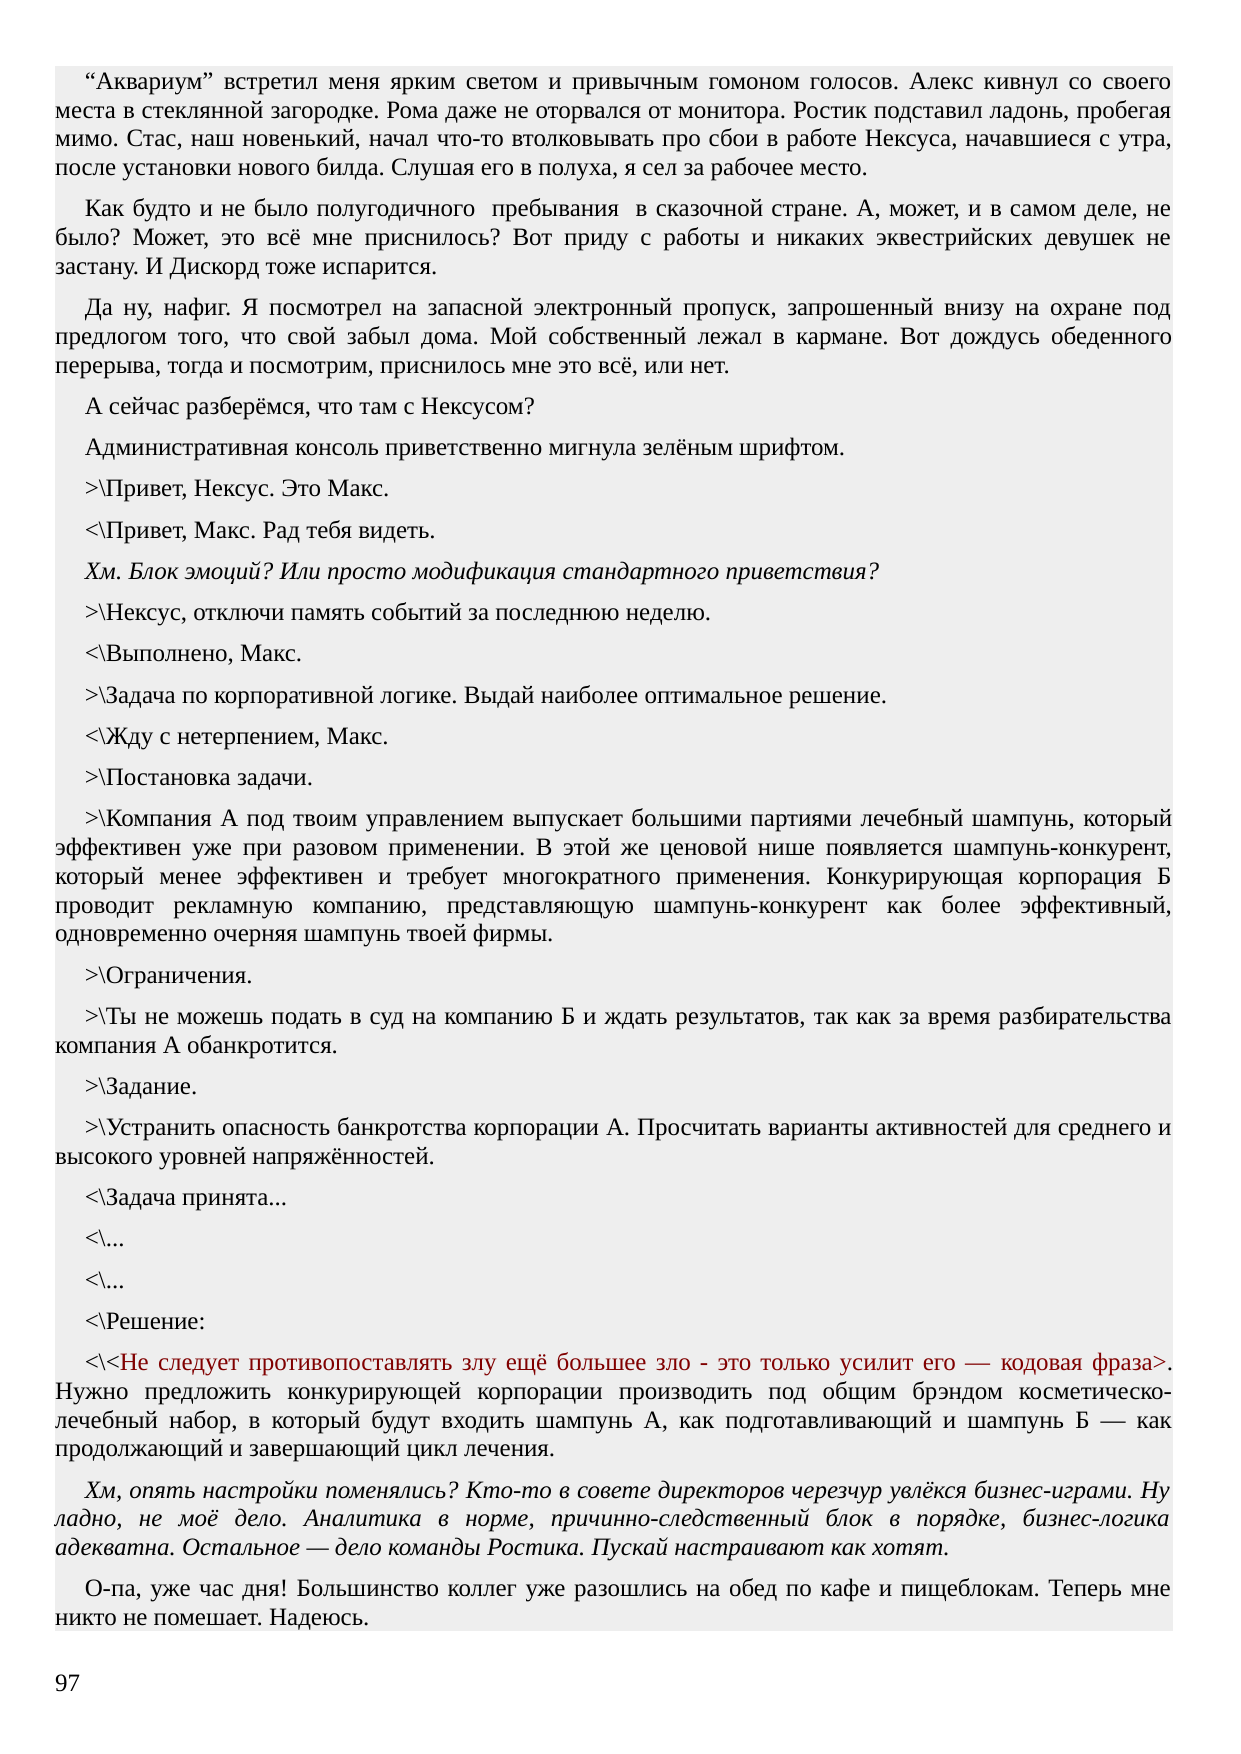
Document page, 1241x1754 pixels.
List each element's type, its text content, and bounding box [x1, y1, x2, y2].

text “Аквариум” встретил меня ярким светом и привычным гомоном голосов. Алекс кивнул со своего места в стеклянной загородке. Рома даже не оторвался от монитора. Ростик подставил ладонь, пробегая мимо. Стас, наш новенький, начал что-то втолковывать про сбои в работе Нексуса, начавшиеся с утра, после установки нового билда. Слушая его в полуха, я сел за рабочее место. [55, 66, 1173, 181]
text >\Привет, Нексус. Это Макс. [55, 473, 1173, 502]
text >\Компания А под твоим управлением выпускает большими партиями лечебный шампунь, который эффективен уже при разовом применении. В этой же ценовой нише появляется шампунь-конкурент, который менее эффективен и требует многократного применения. Конкурирующая корпорация Б проводит рекламную компанию, представляющую шампунь-конкурент как более эффективный, одновременно очерняя шампунь твоей фирмы. [55, 803, 1173, 947]
text А сейчас разберёмся, что там с Нексусом? [55, 391, 1173, 420]
text Как будто и не было полугодичного пребывания в сказочной стране. А, может, и в самом деле, не было? Может, это всё мне приснилось? Вот приду с работы и никаких эквестрийских девушек не застану. И Дискорд тоже испарится. [55, 193, 1173, 280]
text >\Устранить опасность банкротства корпорации А. Просчитать варианты активностей для среднего и высокого уровней напряжённостей. [55, 1112, 1173, 1170]
text >\Ты не можешь подать в суд на компанию Б и ждать результатов, так как за время разбирательства компания А обанкротится. [55, 1001, 1173, 1058]
text <\... [55, 1223, 1173, 1252]
text Да ну, нафиг. Я посмотрел на запасной электронный пропуск, запрошенный внизу на охране под предлогом того, что свой забыл дома. Мой собственный лежал в кармане. Вот дождусь обеденного перерыва, тогда и посмотрим, приснилось мне это всё, или нет. [55, 292, 1173, 378]
text <\Задача принята... [55, 1182, 1173, 1211]
text >\Постановка задачи. [55, 762, 1173, 791]
text <\Жду с нетерпением, Макс. [55, 721, 1173, 750]
text >\Задача по корпоративной логике. Выдай наиболее оптимальное решение. [55, 680, 1173, 708]
text <\Выполнено, Макс. [55, 638, 1173, 667]
text >\Ограничения. [55, 960, 1173, 988]
text Хм, опять настройки поменялись? Кто-то в совете директоров черезчур увлёкся бизнес-играми. Ну ладно, не моё дело. Аналитика в норме, причинно-следственный блок в порядке, бизнес-логика адекватна. Остальное — дело команды Ростика. Пускай настраивают как хотят. [55, 1475, 1173, 1561]
text >\Задание. [55, 1071, 1173, 1100]
text <\<Не следует противопоставлять злу ещё большее зло - это только усилит его — кодовая фраза>. Нужно предложить конкурирующей корпорации производить под общим брэндом косметическо-лечебный набор, в который будут входить шампунь А, как подготавливающий и шампунь Б — как продолжающий и завершающий цикл лечения. [55, 1347, 1173, 1462]
text <\... [55, 1265, 1173, 1293]
text <\Решение: [55, 1306, 1173, 1335]
text Административная консоль приветственно мигнула зелёным шрифтом. [55, 432, 1173, 461]
text Хм. Блок эмоций? Или просто модификация стандартного приветствия? [55, 556, 1173, 585]
text О-па, уже час дня! Большинство коллег уже разошлись на обед по кафе и пищеблокам. Теперь мне никто не помешает. Надеюсь. [55, 1573, 1173, 1631]
text <\Привет, Макс. Рад тебя видеть. [55, 515, 1173, 543]
text >\Нексус, отключи память событий за последнюю неделю. [55, 597, 1173, 626]
